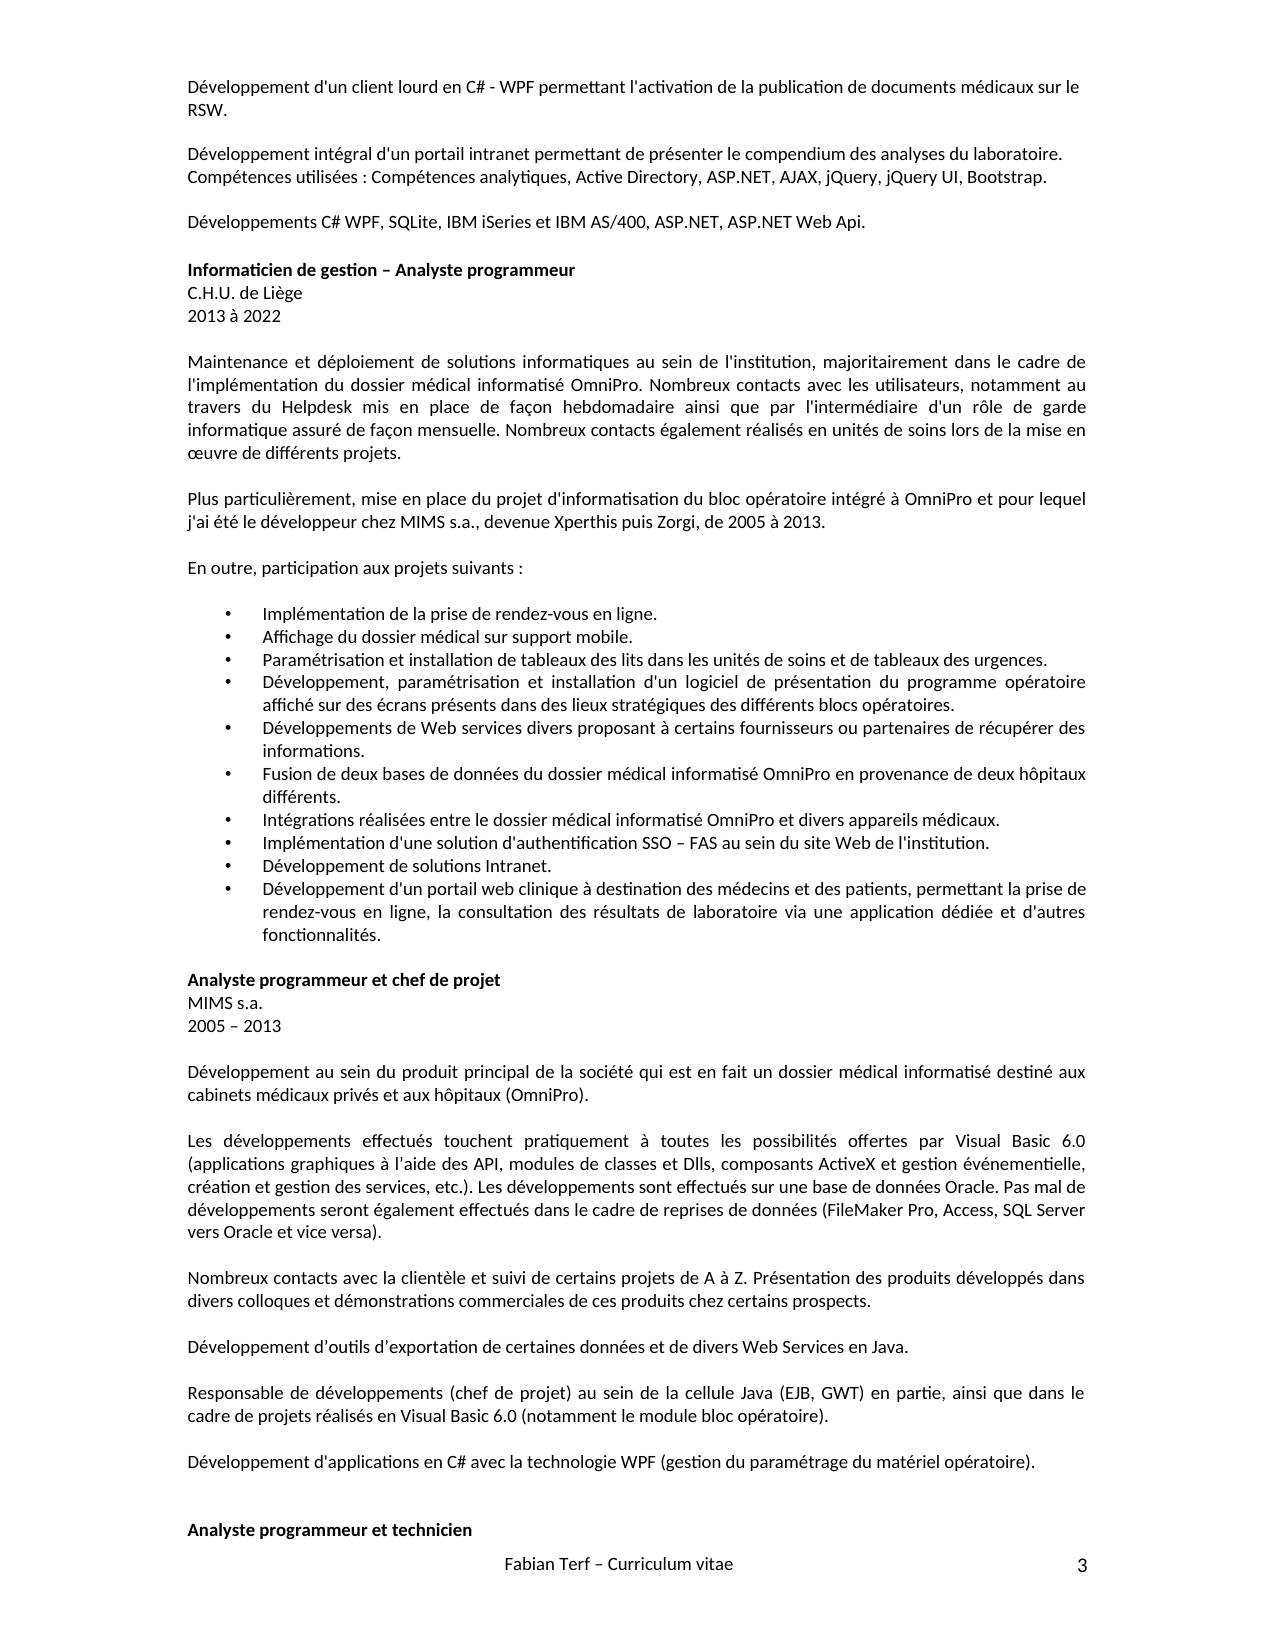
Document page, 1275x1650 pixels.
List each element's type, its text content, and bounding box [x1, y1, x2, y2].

text En outre, participation aux projets suivants : [187, 556, 1087, 579]
text C.H.U. de Liège [187, 281, 1087, 304]
text Plus particulièrement, mise en place du projet d'informatisation du bloc opératoire intégré à OmniPro et pour lequel j'ai été le développeur chez MIMS s.a., devenue Xperthis puis Zorgi, de 2005 à 2013. [187, 487, 1087, 533]
list Responsable de développements (chef de projet) au sein de la cellule Java (EJB, GWT) en partie, ainsi que dans le cadre de projets réalisés en Visual Basic 6.0 (notamment le module bloc opératoire). [187, 1381, 1087, 1427]
list Implémentation de la prise de rendez-vous en ligne. [225, 602, 1087, 625]
list Développement, paramétrisation et installation d'un logiciel de présentation du programme opératoire affiché sur des écrans présents dans des lieux stratégiques des différents blocs opératoires. [225, 671, 1087, 716]
list Fusion de deux bases de données du dossier médical informatisé OmniPro en provenance de deux hôpitaux différents. [225, 762, 1087, 808]
list Implémentation d'une solution d'authentification SSO – FAS au sein du site Web de l'institution. [225, 831, 1087, 854]
text Développements C# WPF, SQLite, IBM iSeries et IBM AS/400, ASP.NET, ASP.NET Web Api. [187, 210, 1087, 233]
list Développement d'applications en C# avec la technologie WPF (gestion du paramétrage du matériel opératoire). [187, 1450, 1087, 1473]
list Développement d’outils d’exportation de certaines données et de divers Web Services en Java. [187, 1335, 1087, 1358]
text Développement d'un client lourd en C# - WPF permettant l'activation de la publication de documents médicaux sur le RSW. [187, 75, 1087, 121]
list Paramétrisation et installation de tableaux des lits dans les unités de soins et de tableaux des urgences. [225, 648, 1087, 671]
text 2013 à 2022 [187, 304, 1087, 327]
list Développement au sein du produit principal de la société qui est en fait un dossier médical informatisé destiné aux cabinets médicaux privés et aux hôpitaux (OmniPro). [187, 1060, 1087, 1106]
list Intégrations réalisées entre le dossier médical informatisé OmniPro et divers appareils médicaux. [225, 808, 1087, 831]
list Développement de solutions Intranet. [225, 854, 1087, 877]
list Nombreux contacts avec la clientèle et suivi de certains projets de A à Z. Présentation des produits développés dans divers colloques et démonstrations commerciales de ces produits chez certains prospects. [187, 1266, 1087, 1312]
text MIMS s.a. [187, 991, 1087, 1014]
list Développements de Web services divers proposant à certains fournisseurs ou partenaires de récupérer des informations. [225, 716, 1087, 762]
text 2005 – 2013 [187, 1014, 1087, 1037]
text Analyste programmeur et technicien [187, 1518, 1087, 1541]
list Affichage du dossier médical sur support mobile. [225, 625, 1087, 648]
text Informaticien de gestion – Analyste programmeur [187, 258, 1087, 281]
list Développement d'un portail web clinique à destination des médecins et des patients, permettant la prise de rendez-vous en ligne, la consultation des résultats de laboratoire via une application dédiée et d'autres fonctionnalités. [225, 877, 1087, 946]
text Développement intégral d'un portail intranet permettant de présenter le compendium des analyses du laboratoire. Compétences utilisées : Compétences analytiques, Active Directory, ASP.NET, AJAX, jQuery, jQuery UI, Bootstrap. [187, 142, 1087, 188]
text Analyste programmeur et chef de projet [187, 968, 1087, 991]
text Maintenance et déploiement de solutions informatiques au sein de l'institution, majoritairement dans le cadre de l'implémentation du dossier médical informatisé OmniPro. Nombreux contacts avec les utilisateurs, notamment au travers du Helpdesk mis en place de façon hebdomadaire ainsi que par l'intermédiaire d'un rôle de garde informatique assuré de façon mensuelle. Nombreux contacts également réalisés en unités de soins lors de la mise en œuvre de différents projets. [187, 350, 1087, 464]
list Les développements effectués touchent pratiquement à toutes les possibilités offertes par Visual Basic 6.0 (applications graphiques à l’aide des API, modules de classes et Dlls, composants ActiveX et gestion événementielle, création et gestion des services, etc.). Les développements sont effectués sur une base de données Oracle. Pas mal de développements seront également effectués dans le cadre de reprises de données (FileMaker Pro, Access, SQL Server vers Oracle et vice versa). [187, 1129, 1087, 1243]
